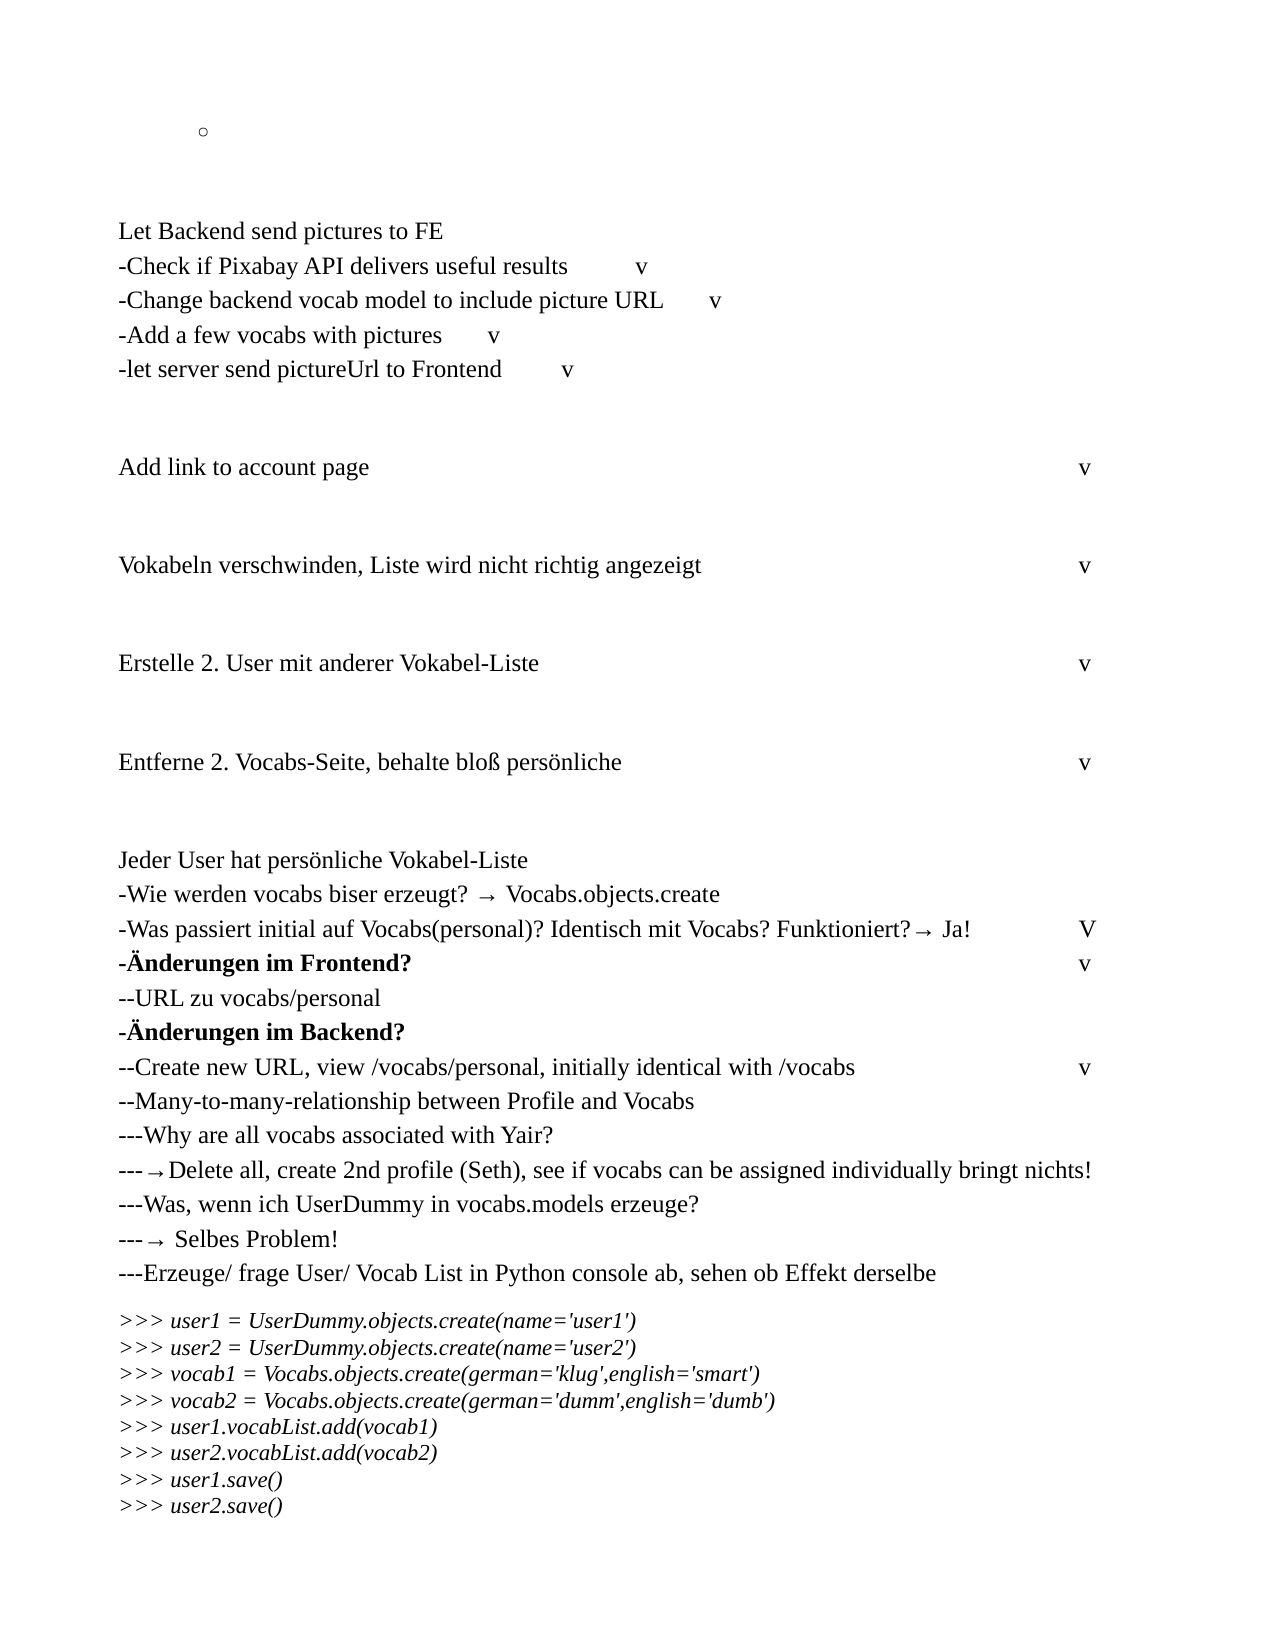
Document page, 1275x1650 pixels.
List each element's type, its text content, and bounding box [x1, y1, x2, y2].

text Add link to account page v [118, 452, 1157, 481]
text >>> user1 = UserDummy.objects.create(name='user1') [118, 1308, 1157, 1334]
text >>> user1.save() [118, 1466, 1157, 1492]
text Vokabeln verschwinden, Liste wird nicht richtig angezeigt v [118, 550, 1157, 579]
text >>> user2 = UserDummy.objects.create(name='user2') [118, 1334, 1157, 1360]
text Let Backend send pictures to FE -Check if Pixabay API delivers useful results v -Change backend vocab model to include picture URL v -Add a few vocabs with pictures v -let server send pictureUrl to Frontend v [118, 216, 1157, 383]
text Entferne 2. Vocabs-Seite, behalte bloß persönliche v [118, 747, 1157, 775]
text >>> user2.save() [118, 1492, 1157, 1518]
text >>> vocab2 = Vocabs.objects.create(german='dumm',english='dumb') [118, 1387, 1157, 1413]
text Erstelle 2. User mit anderer Vokabel-Liste v [118, 648, 1157, 677]
text >>> user2.vocabList.add(vocab2) [118, 1439, 1157, 1466]
text >>> vocab1 = Vocabs.objects.create(german='klug',english='smart') [118, 1360, 1157, 1387]
text Jeder User hat persönliche Vokabel-Liste -Wie werden vocabs biser erzeugt? → Vocabs.objects.create -Was passiert initial auf Vocabs(personal)? Identisch mit Vocabs? Funktioniert?→ Ja! V -Änderungen im Frontend? v --URL zu vocabs/personal -Änderungen im Backend? --Create new URL, view /vocabs/personal, initially identical with /vocabs v --Many-to-many-relationship between Profile and Vocabs ---Why are all vocabs associated with Yair? ---→Delete all, create 2nd profile (Seth), see if vocabs can be assigned individually bringt nichts! ---Was, wenn ich UserDummy in vocabs.models erzeuge? ---→ Selbes Problem! ---Erzeuge/ frage User/ Vocab List in Python console ab, sehen ob Effekt derselbe [118, 845, 1157, 1287]
text >>> user1.vocabList.add(vocab1) [118, 1413, 1157, 1439]
